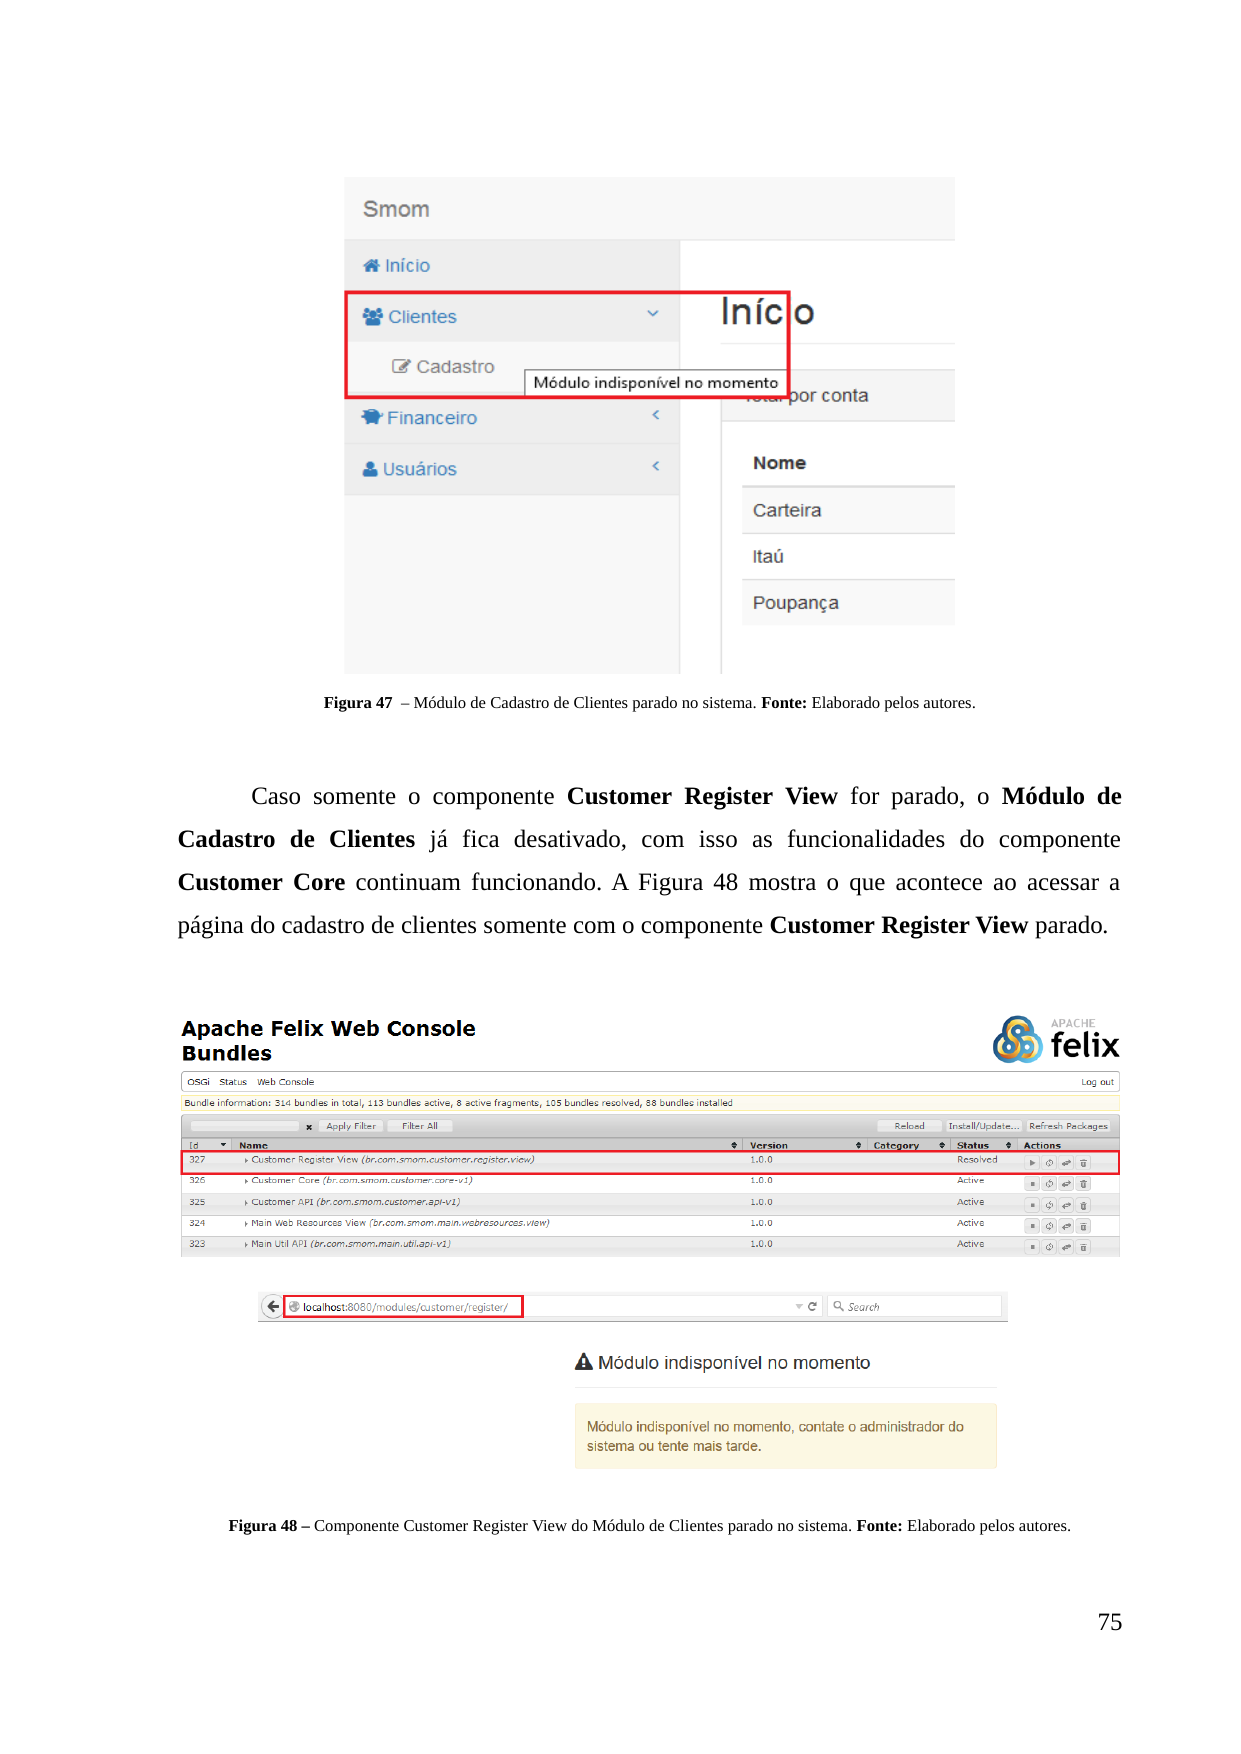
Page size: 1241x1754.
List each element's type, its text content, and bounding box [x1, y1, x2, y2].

picture [177, 996, 1123, 1516]
text Figura 48 – Componente Customer Register View do Módulo de Clientes parado no sistema. Fonte: Elaborado pelos autores. [177, 1516, 1122, 1535]
picture [344, 177, 955, 674]
text Caso somente o componente Customer Register View for parado, o Módulo de Cadastro de Clientes já fica desativado, com isso as funcionalidades do componente Customer Core continuam funcionando. A Figura 48 mostra o que acontece ao acessar a página do cadastro de clientes somente com o componente Customer Register View parado. [177, 781, 1122, 939]
text Figura 47 – Módulo de Cadastro de Clientes parado no sistema. Fonte: Elaborado pelos autores. [295, 692, 1004, 712]
